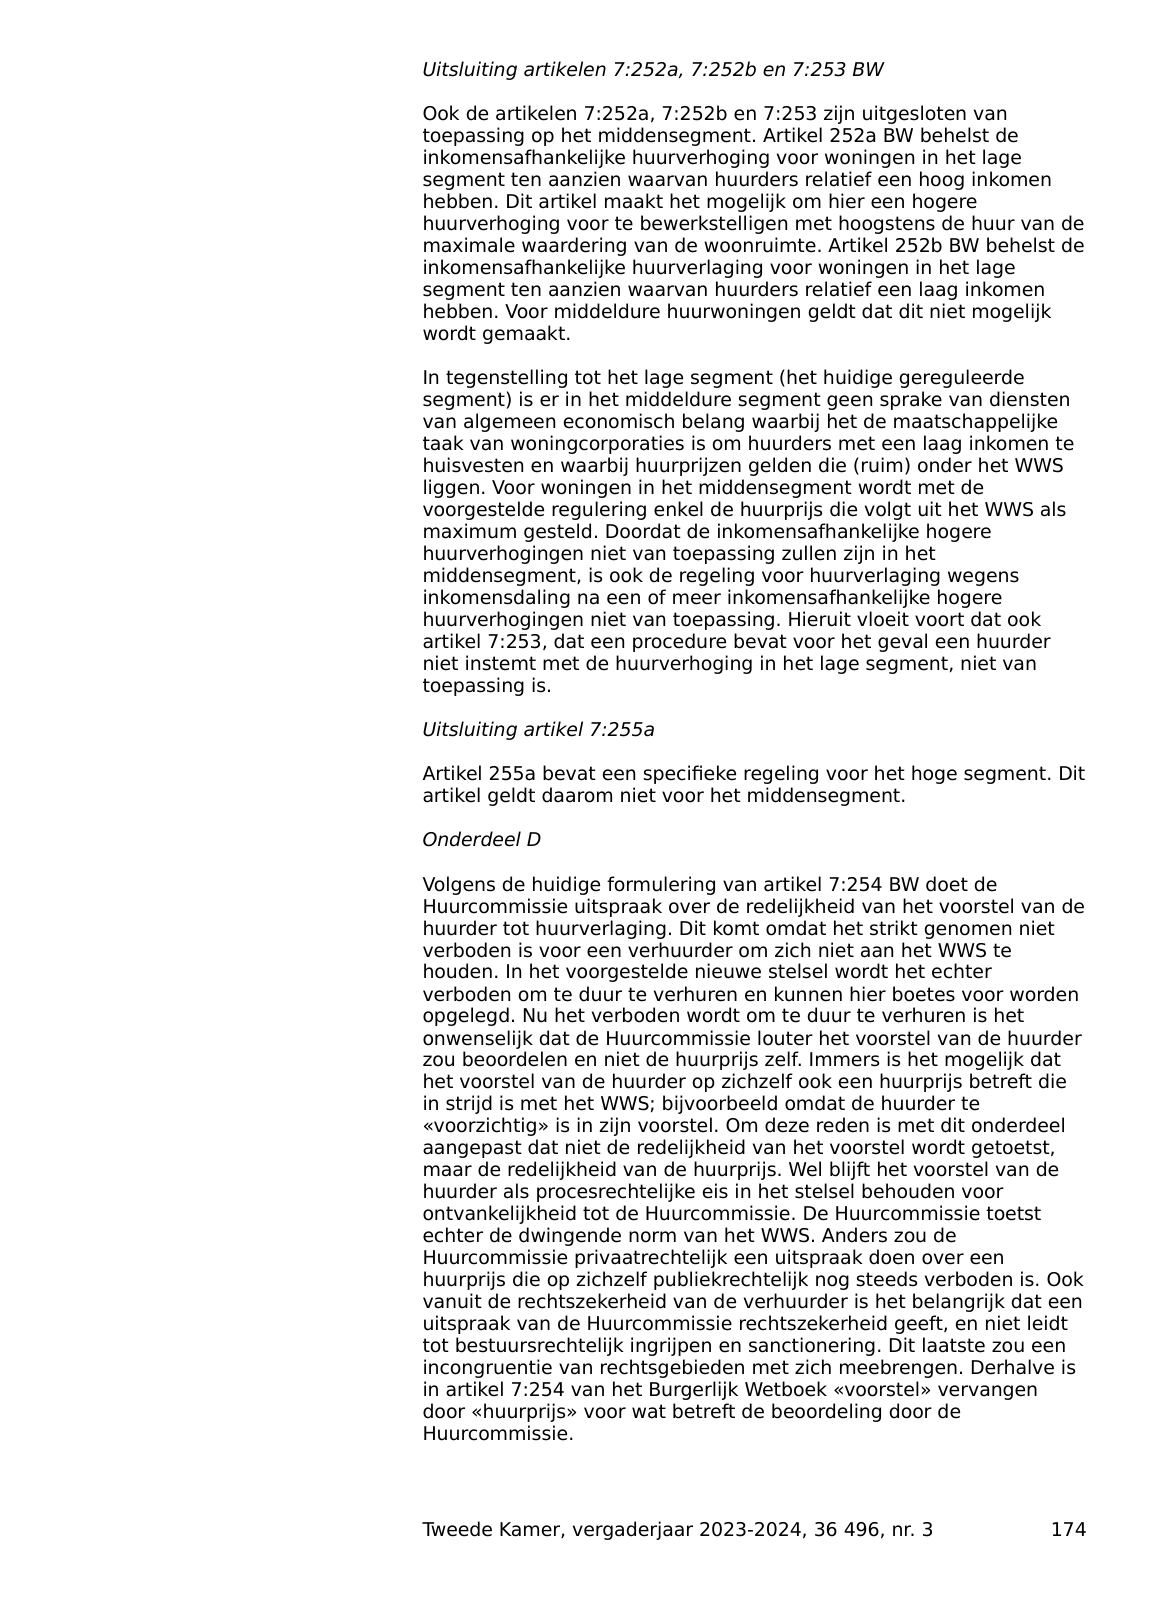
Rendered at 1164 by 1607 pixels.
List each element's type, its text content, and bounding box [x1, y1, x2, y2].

subtitle Uitsluiting artikelen 7:252a, 7:252b en 7:253 BW [422, 59, 1087, 81]
text In tegenstelling tot het lage segment (het huidige gereguleerde segment) is er in het middeldure segment geen sprake van diensten van algemeen economisch belang waarbij het de maatschappelijke taak van woningcorporaties is om huurders met een laag inkomen te huisvesten en waarbij huurprijzen gelden die (ruim) onder het WWS liggen. Voor woningen in het middensegment wordt met de voorgestelde regulering enkel de huurprijs die volgt uit het WWS als maximum gesteld. Doordat de inkomensafhankelijke hogere huurverhogingen niet van toepassing zullen zijn in het middensegment, is ook de regeling voor huurverlaging wegens inkomensdaling na een of meer inkomensafhankelijke hogere huurverhogingen niet van toepassing. Hieruit vloeit voort dat ook artikel 7:253, dat een procedure bevat voor het geval een huurder niet instemt met de huurverhoging in het lage segment, niet van toepassing is. [422, 367, 1087, 697]
text Ook de artikelen 7:252a, 7:252b en 7:253 zijn uitgesloten van toepassing op het middensegment. Artikel 252a BW behelst de inkomensafhankelijke huurverhoging voor woningen in het lage segment ten aanzien waarvan huurders relatief een hoog inkomen hebben. Dit artikel maakt het mogelijk om hier een hogere huurverhoging voor te bewerkstelligen met hoogstens de huur van de maximale waardering van de woonruimte. Artikel 252b BW behelst de inkomensafhankelijke huurverlaging voor woningen in het lage segment ten aanzien waarvan huurders relatief een laag inkomen hebben. Voor middeldure huurwoningen geldt dat dit niet mogelijk wordt gemaakt. [422, 103, 1087, 345]
text Volgens de huidige formulering van artikel 7:254 BW doet de Huurcommissie uitspraak over de redelijkheid van het voorstel van de huurder tot huurverlaging. Dit komt omdat het strikt genomen niet verboden is voor een verhuurder om zich niet aan het WWS te houden. In het voorgestelde nieuwe stelsel wordt het echter verboden om te duur te verhuren en kunnen hier boetes voor worden opgelegd. Nu het verboden wordt om te duur te verhuren is het onwenselijk dat de Huurcommissie louter het voorstel van de huurder zou beoordelen en niet de huurprijs zelf. Immers is het mogelijk dat het voorstel van de huurder op zichzelf ook een huurprijs betreft die in strijd is met het WWS; bijvoorbeeld omdat de huurder te «voorzichtig» is in zijn voorstel. Om deze reden is met dit onderdeel aangepast dat niet de redelijkheid van het voorstel wordt getoetst, maar de redelijkheid van de huurprijs. Wel blijft het voorstel van de huurder als procesrechtelijke eis in het stelsel behouden voor ontvankelijkheid tot de Huurcommissie. De Huurcommissie toetst echter de dwingende norm van het WWS. Anders zou de Huurcommissie privaatrechtelijk een uitspraak doen over een huurprijs die op zichzelf publiekrechtelijk nog steeds verboden is. Ook vanuit de rechtszekerheid van de verhuurder is het belangrijk dat een uitspraak van de Huurcommissie rechtszekerheid geeft, en niet leidt tot bestuursrechtelijk ingrijpen en sanctionering. Dit laatste zou een incongruentie van rechtsgebieden met zich meebrengen. Derhalve is in artikel 7:254 van het Burgerlijk Wetboek «voorstel» vervangen door «huurprijs» voor wat betreft de beoordeling door de Huurcommissie. [422, 873, 1087, 1445]
subtitle Onderdeel D [422, 829, 1087, 851]
subtitle Uitsluiting artikel 7:255a [422, 719, 1087, 741]
text Artikel 255a bevat een specifieke regeling voor het hoge segment. Dit artikel geldt daarom niet voor het middensegment. [422, 763, 1087, 807]
